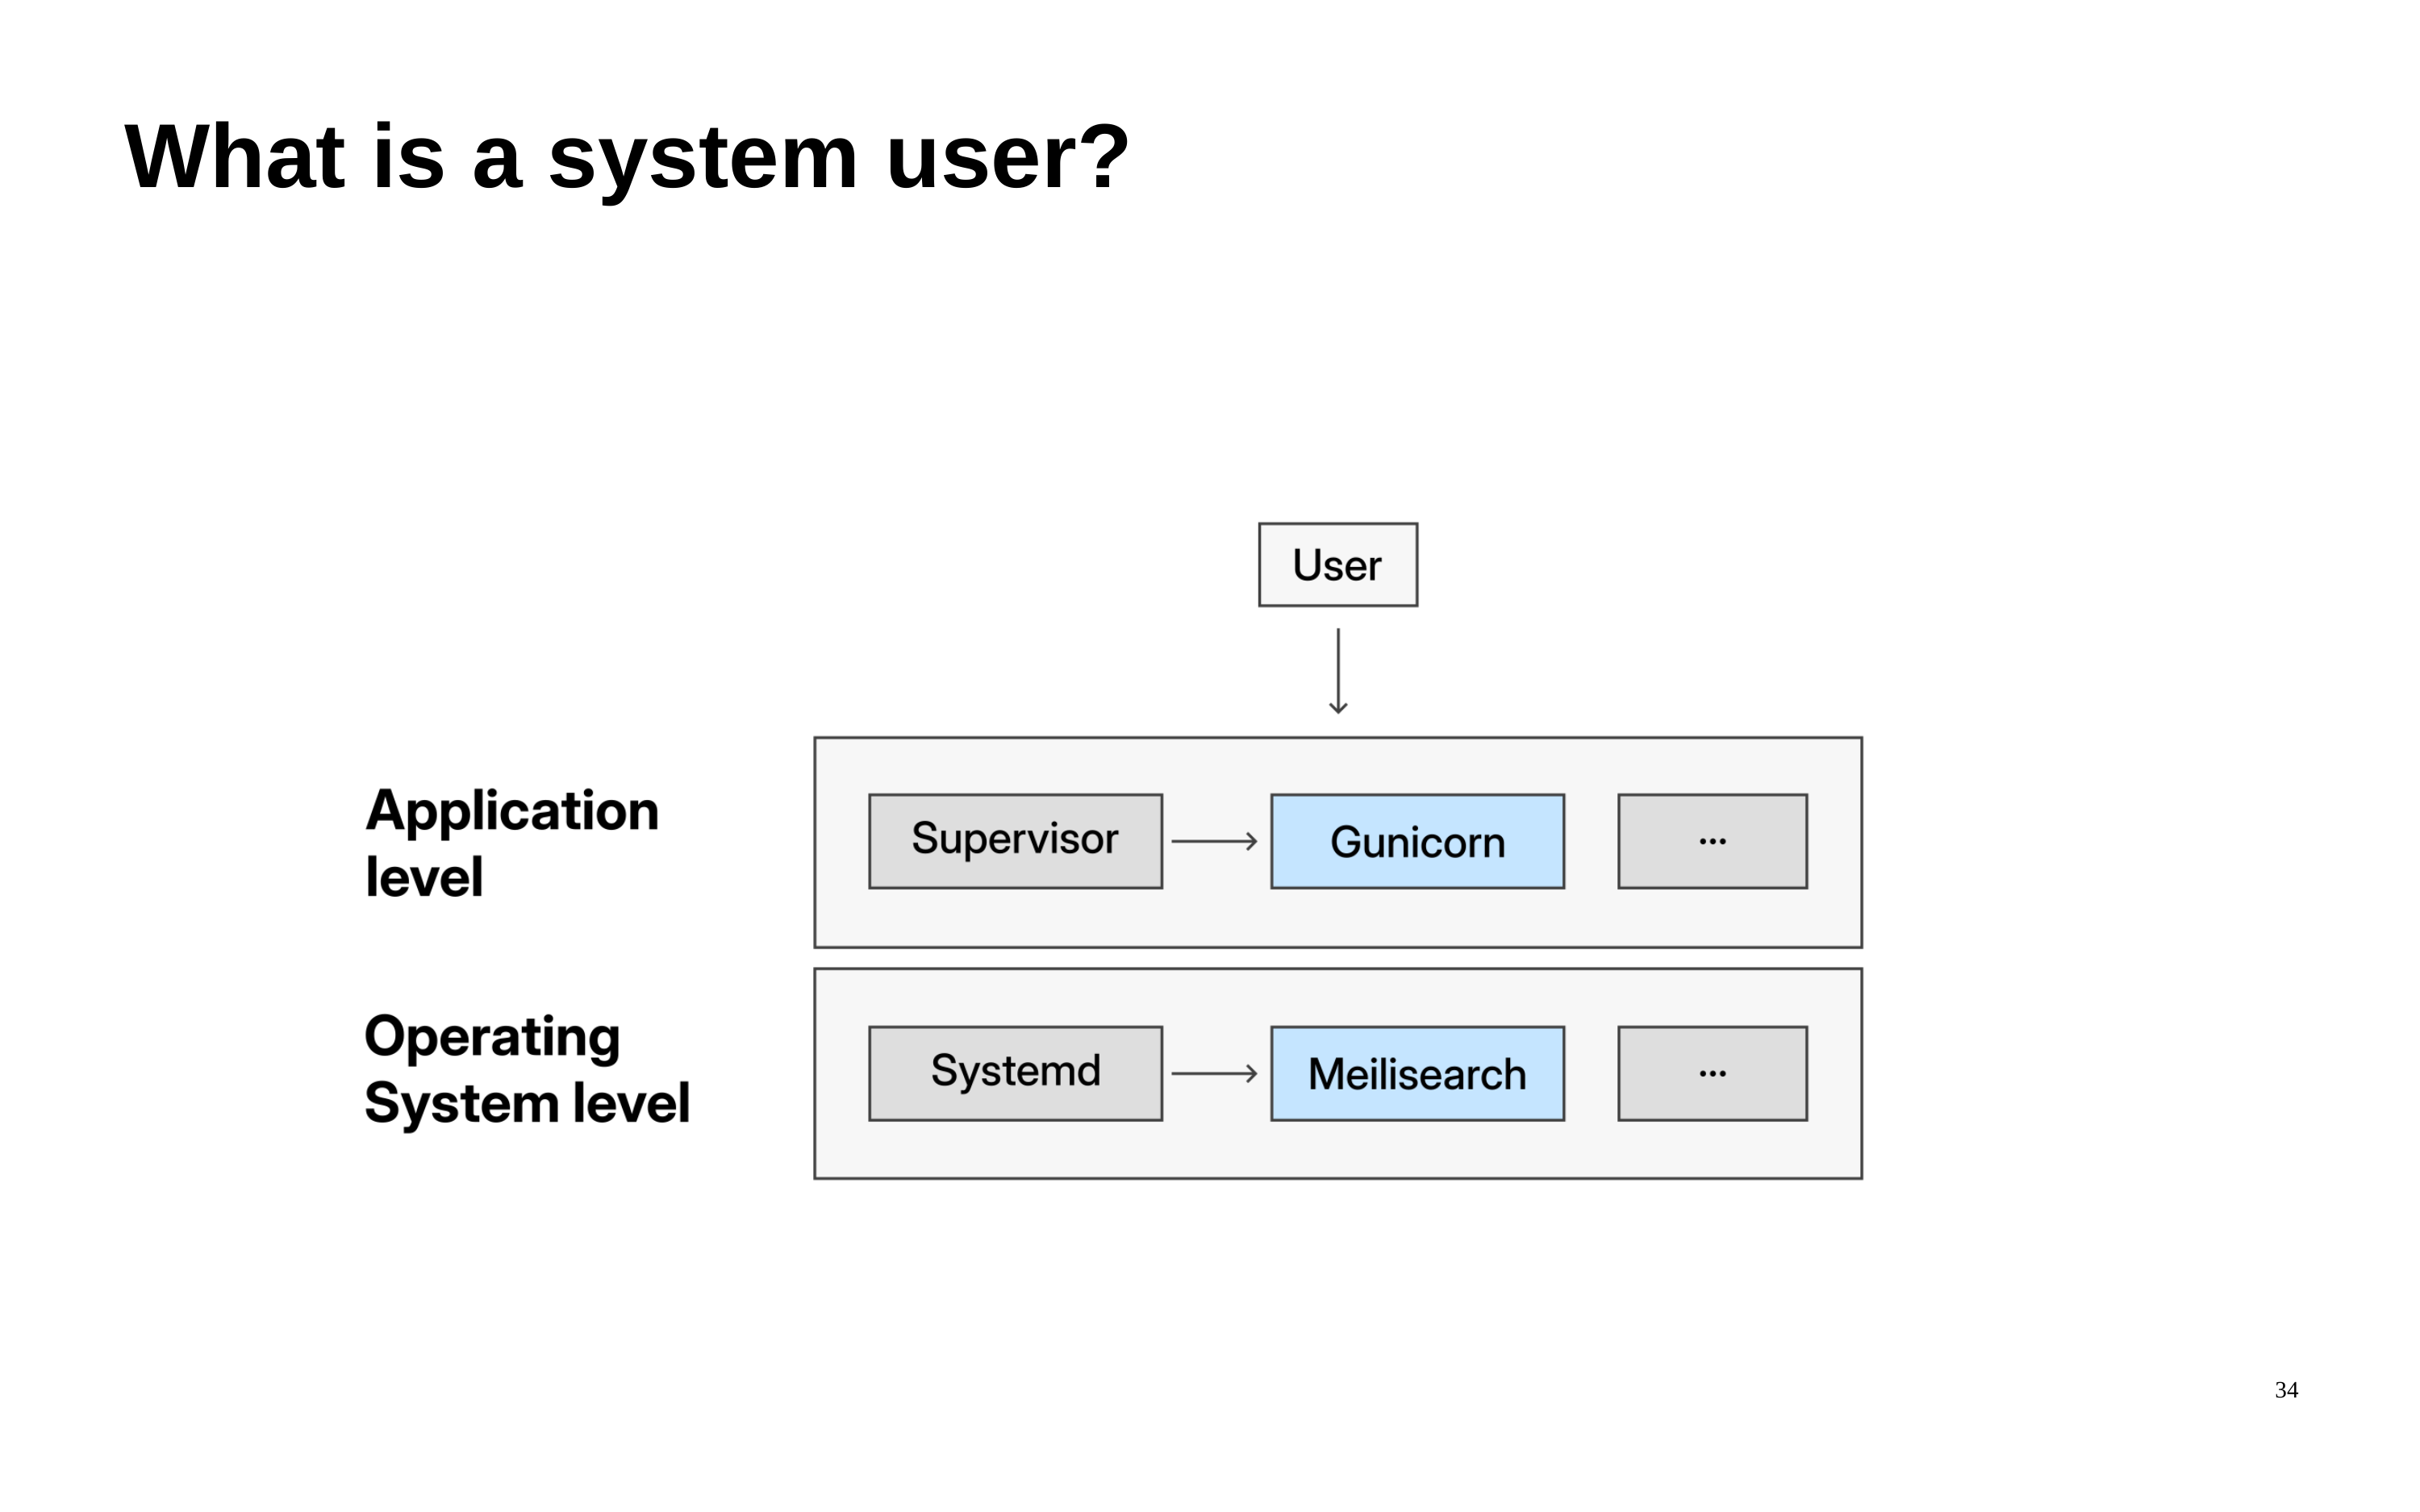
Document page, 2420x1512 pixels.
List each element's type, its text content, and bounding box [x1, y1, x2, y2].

picture [212, 439, 2017, 1264]
text_box What is a system user? [112, 61, 2173, 251]
